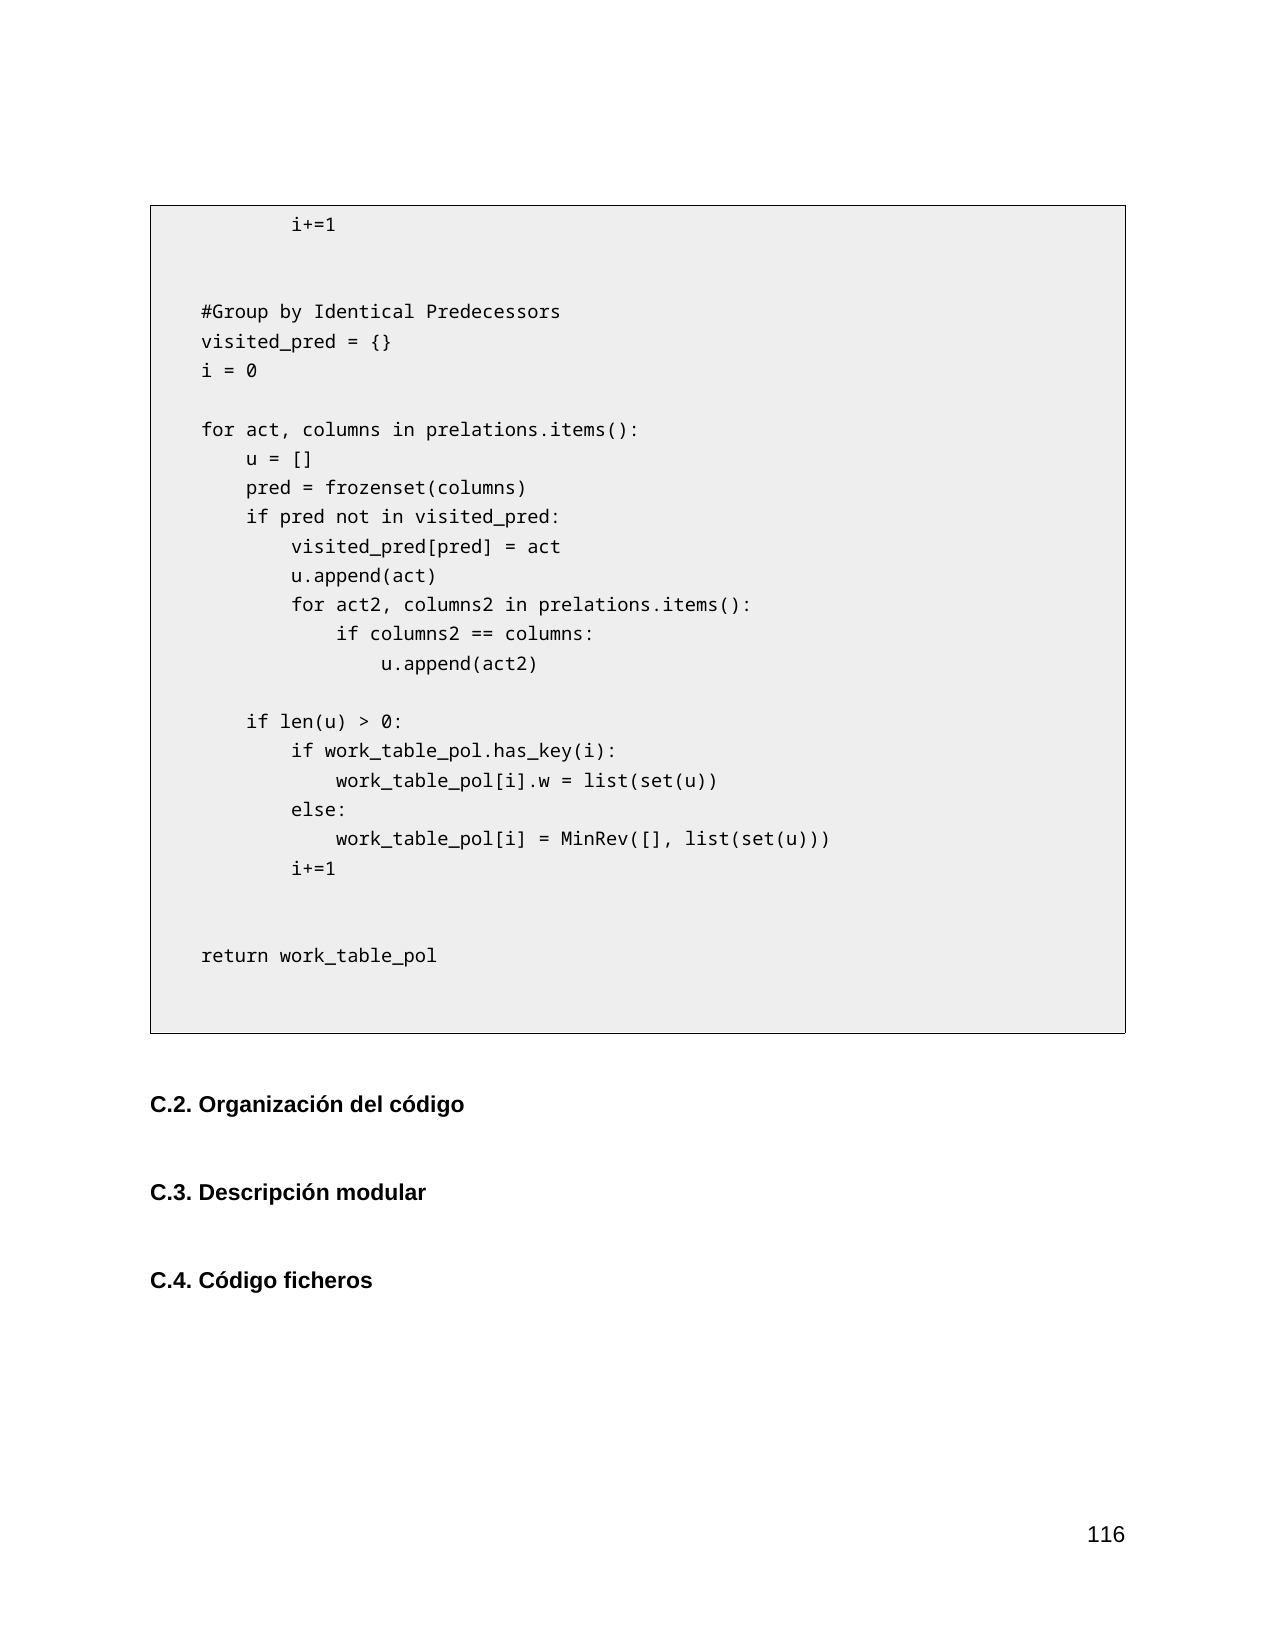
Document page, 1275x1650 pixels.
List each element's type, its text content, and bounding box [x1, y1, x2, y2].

text C.4. Código ficheros [150, 1268, 1125, 1293]
text C.2. Organización del código [150, 1091, 1125, 1117]
text C.3. Descripción modular [150, 1179, 1125, 1205]
table_header i+=1 #Group by Identical Predecessors visited_pred = {} i = 0 for act, columns in prelations.items(): u = [] pred = frozenset(columns) if pred not in visited_pred: visited_pred[pred] = act u.append(act) for act2, columns2 in prelations.items(): if columns2 == columns: u.append(act2) if len(u) > 0: if work_table_pol.has_key(i): work_table_pol[i].w = list(set(u)) else: work_table_pol[i] = MinRev([], list(set(u))) i+=1 return work_table_pol [151, 206, 1125, 1032]
